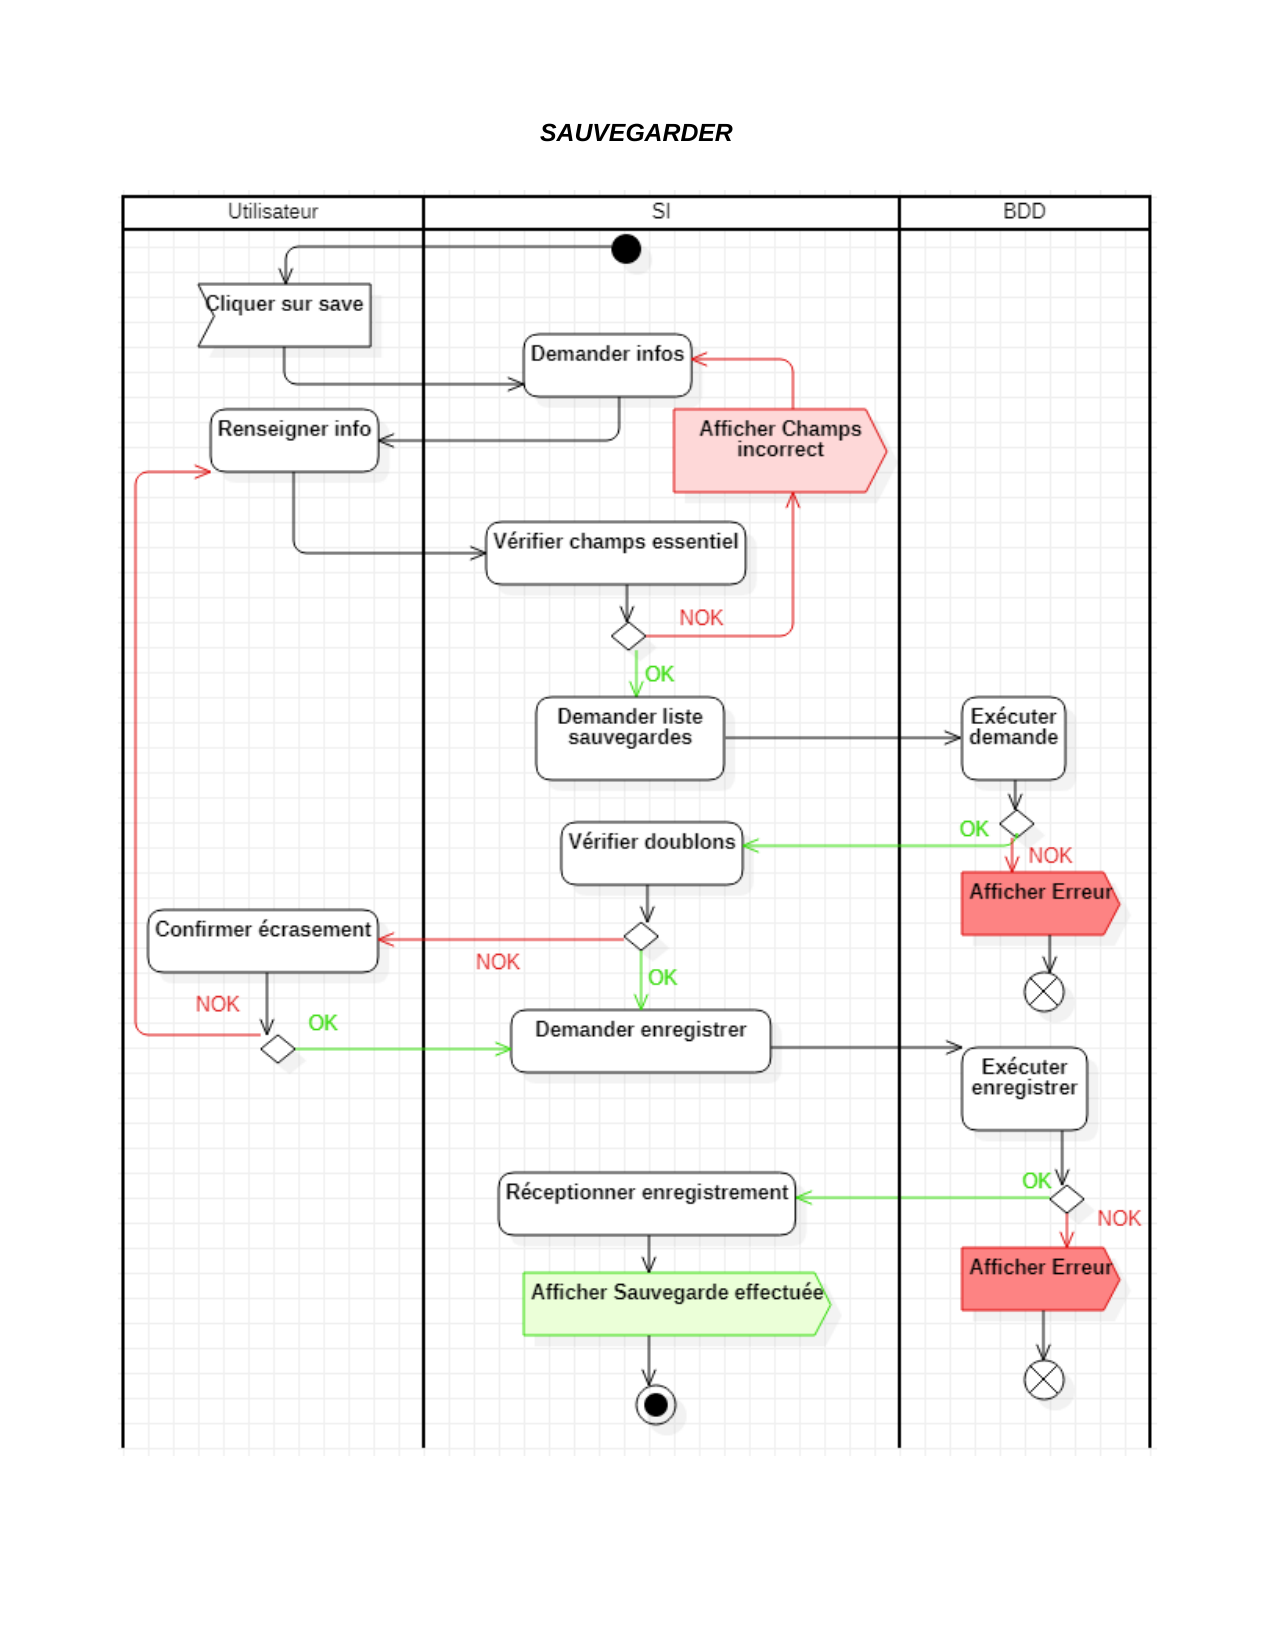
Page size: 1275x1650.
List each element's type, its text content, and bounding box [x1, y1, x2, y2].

subtitle SAUVEGARDER [59, 118, 1216, 147]
picture [117, 190, 1158, 1456]
